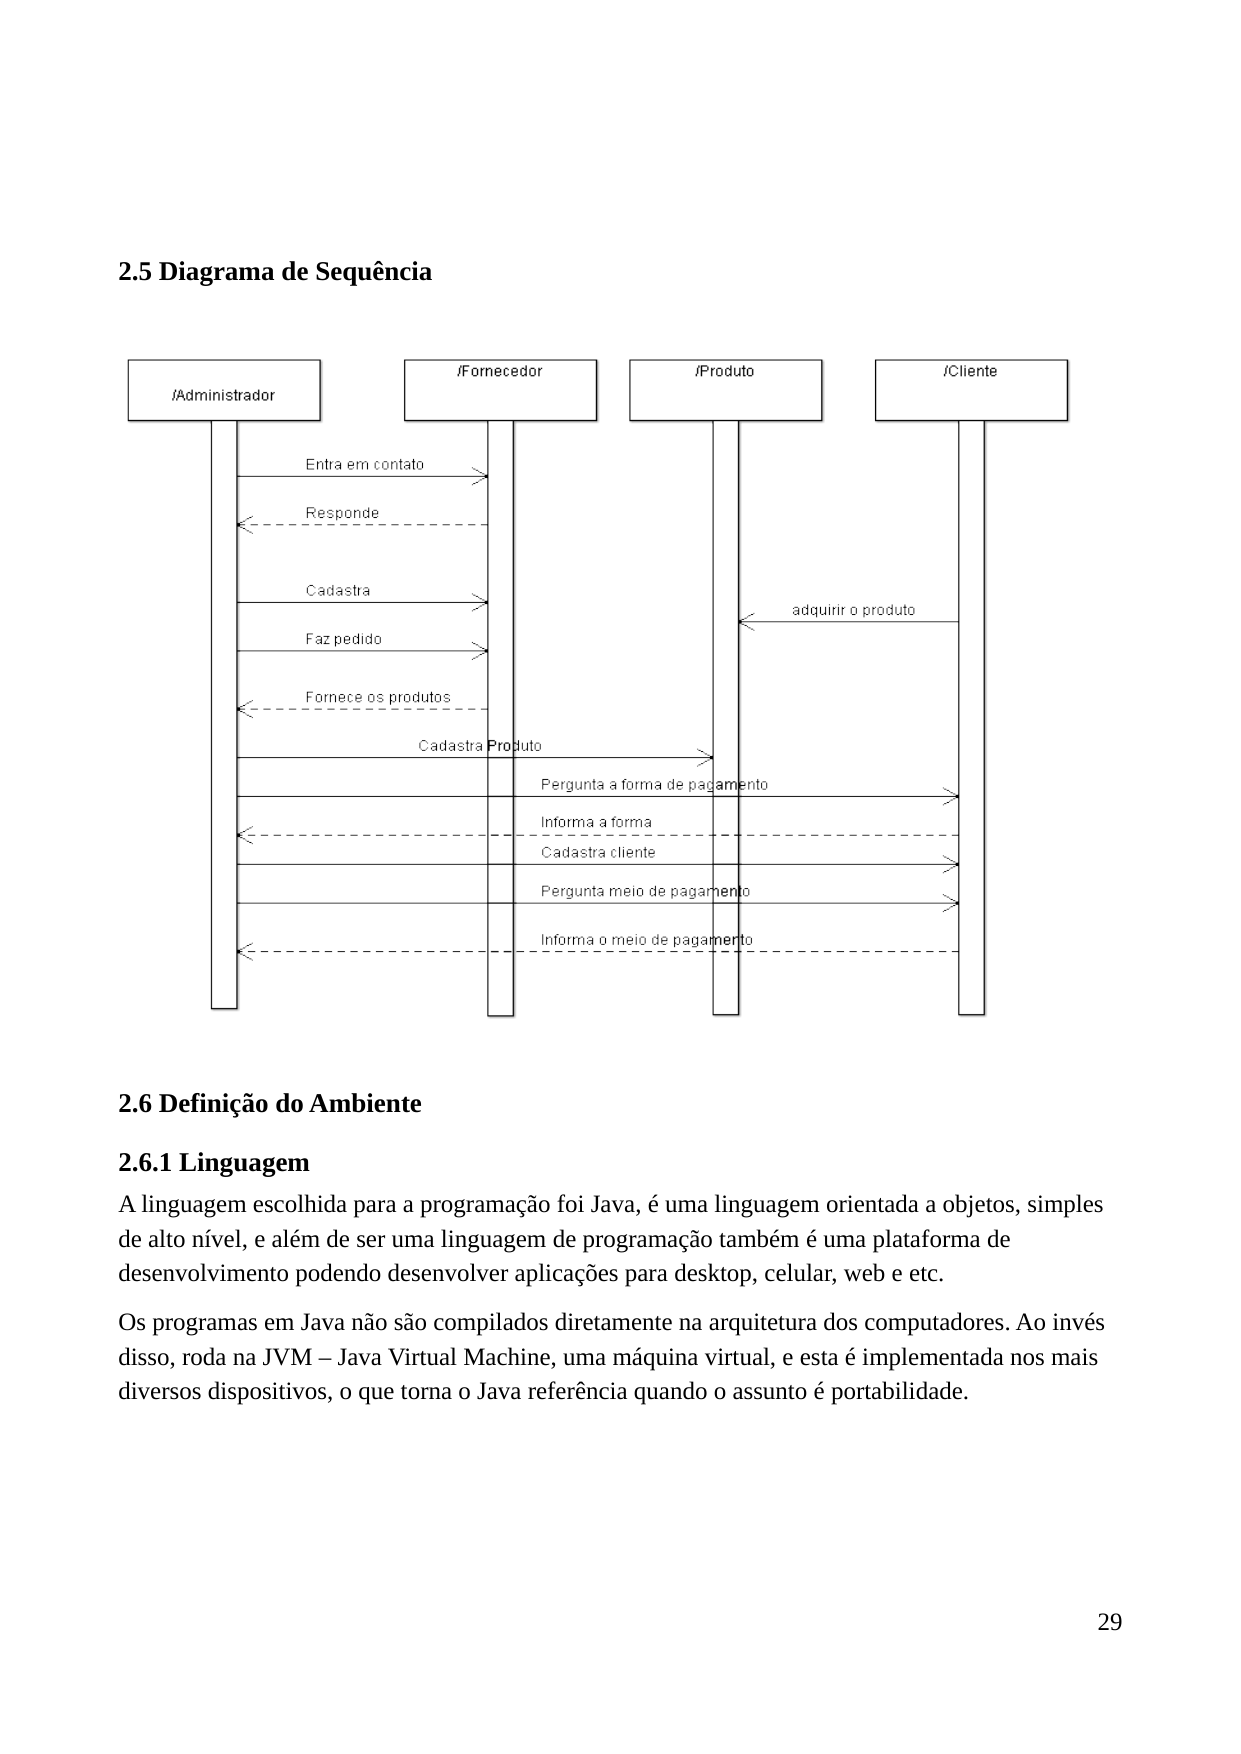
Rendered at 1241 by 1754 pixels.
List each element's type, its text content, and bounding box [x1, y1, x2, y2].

text Os programas em Java não são compilados diretamente na arquitetura dos computadores. Ao invés disso, roda na JVM – Java Virtual Machine, uma máquina virtual, e esta é implementada nos mais diversos dispositivos, o que torna o Java referência quando o assunto é portabilidade. [118, 1307, 1122, 1405]
text A linguagem escolhida para a programação foi Java, é uma linguagem orientada a objetos, simples de alto nível, e além de ser uma linguagem de programação também é uma plataforma de desenvolvimento podendo desenvolver aplicações para desktop, celular, web e etc. [118, 1189, 1122, 1287]
subtitle 2.6.1 Linguagem [118, 1146, 1122, 1177]
picture [56, 243, 1241, 1133]
